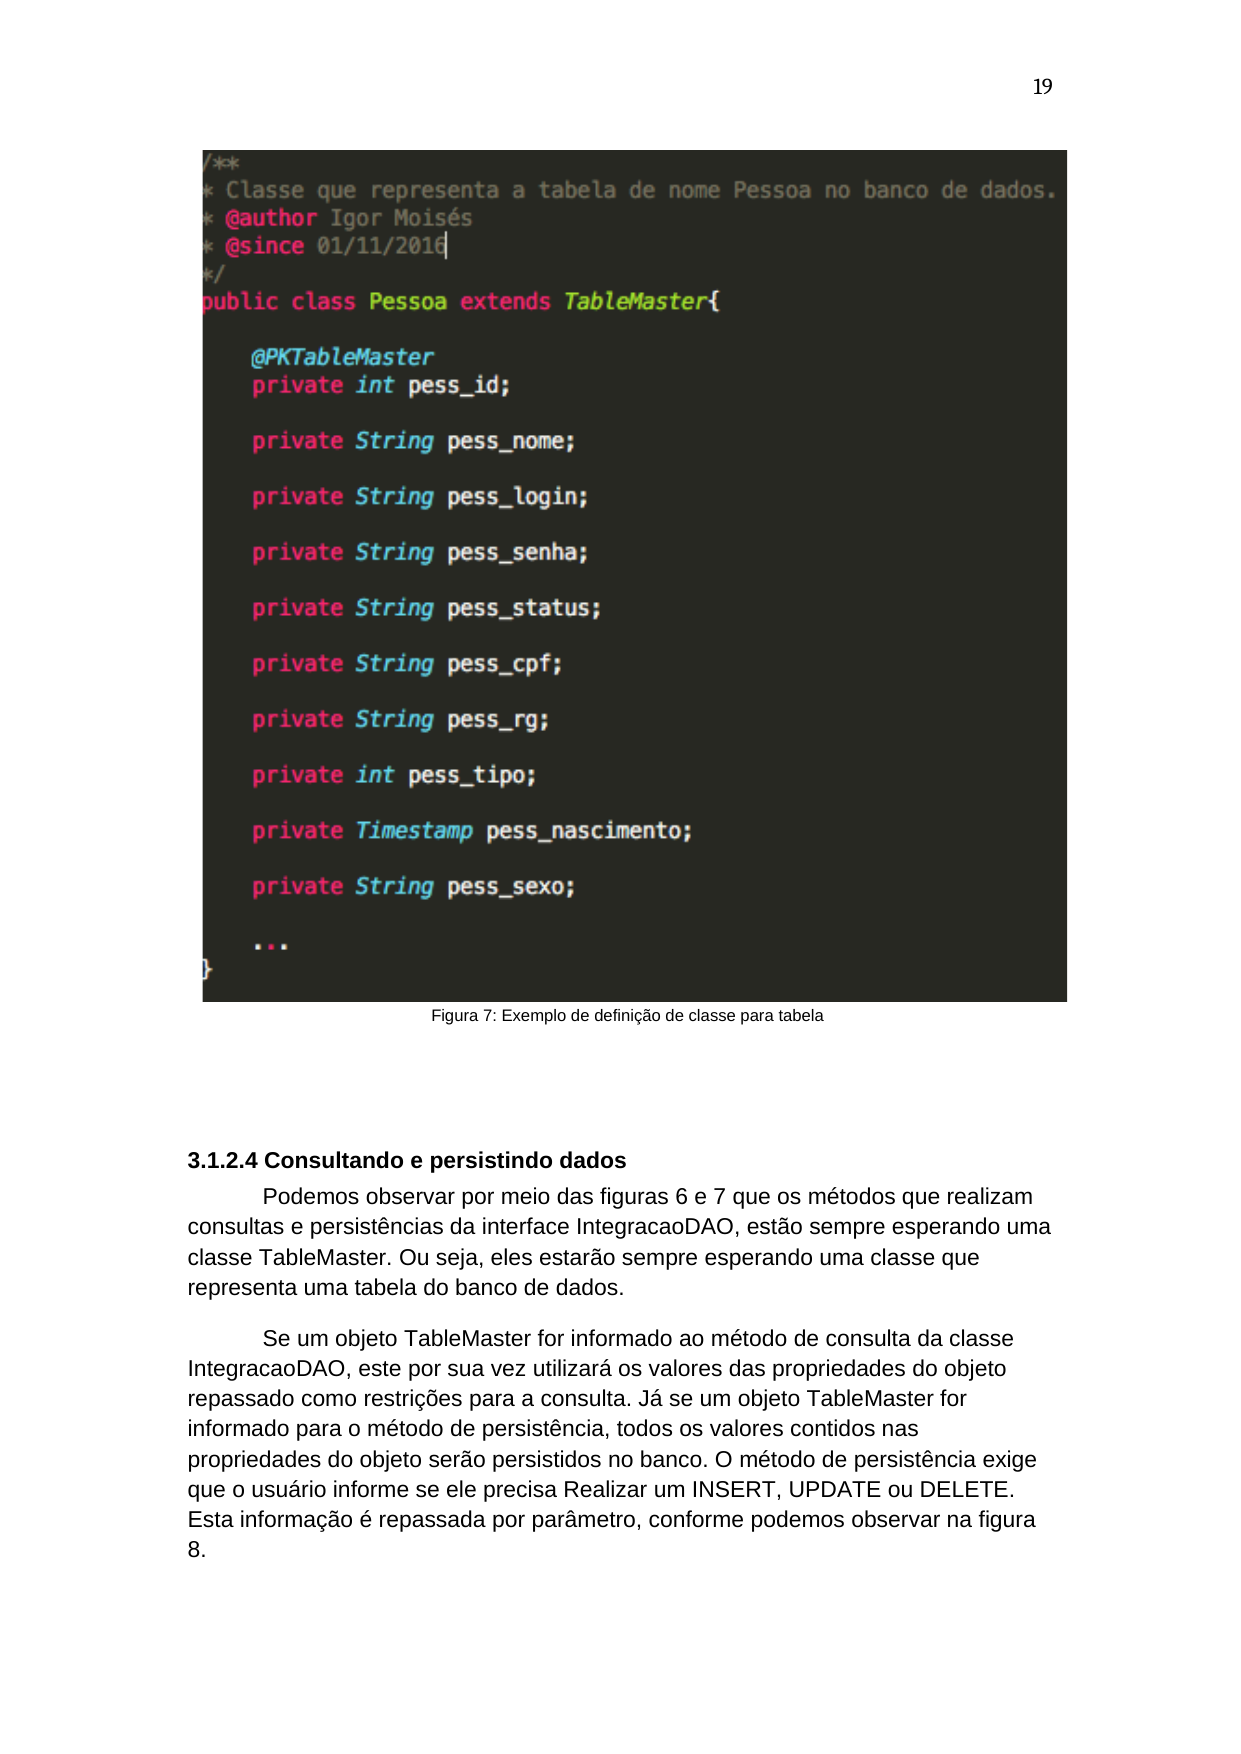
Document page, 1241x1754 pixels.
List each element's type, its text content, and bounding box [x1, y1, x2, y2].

text Se um objeto TableMaster for informado ao método de consulta da classe IntegracaoDAO, este por sua vez utilizará os valores das propriedades do objeto repassado como restrições para a consulta. Já se um objeto TableMaster for informado para o método de persistência, todos os valores contidos nas propriedades do objeto serão persistidos no banco. O método de persistência exige que o usuário informe se ele precisa Realizar um INSERT, UPDATE ou DELETE. Esta informação é repassada por parâmetro, conforme podemos observar na figura 8. [187, 1325, 1053, 1562]
subtitle 3.1.2.4 Consultando e persistindo dados [187, 1147, 1053, 1173]
picture [202, 150, 1068, 1002]
text Podemos observar por meio das figuras 6 e 7 que os métodos que realizam consultas e persistências da interface IntegracaoDAO, estão sempre esperando uma classe TableMaster. Ou seja, eles estarão sempre esperando uma classe que representa uma tabela do banco de dados. [187, 1183, 1053, 1300]
list Figura 7: Exemplo de definição de classe para tabela [202, 1006, 1053, 1025]
